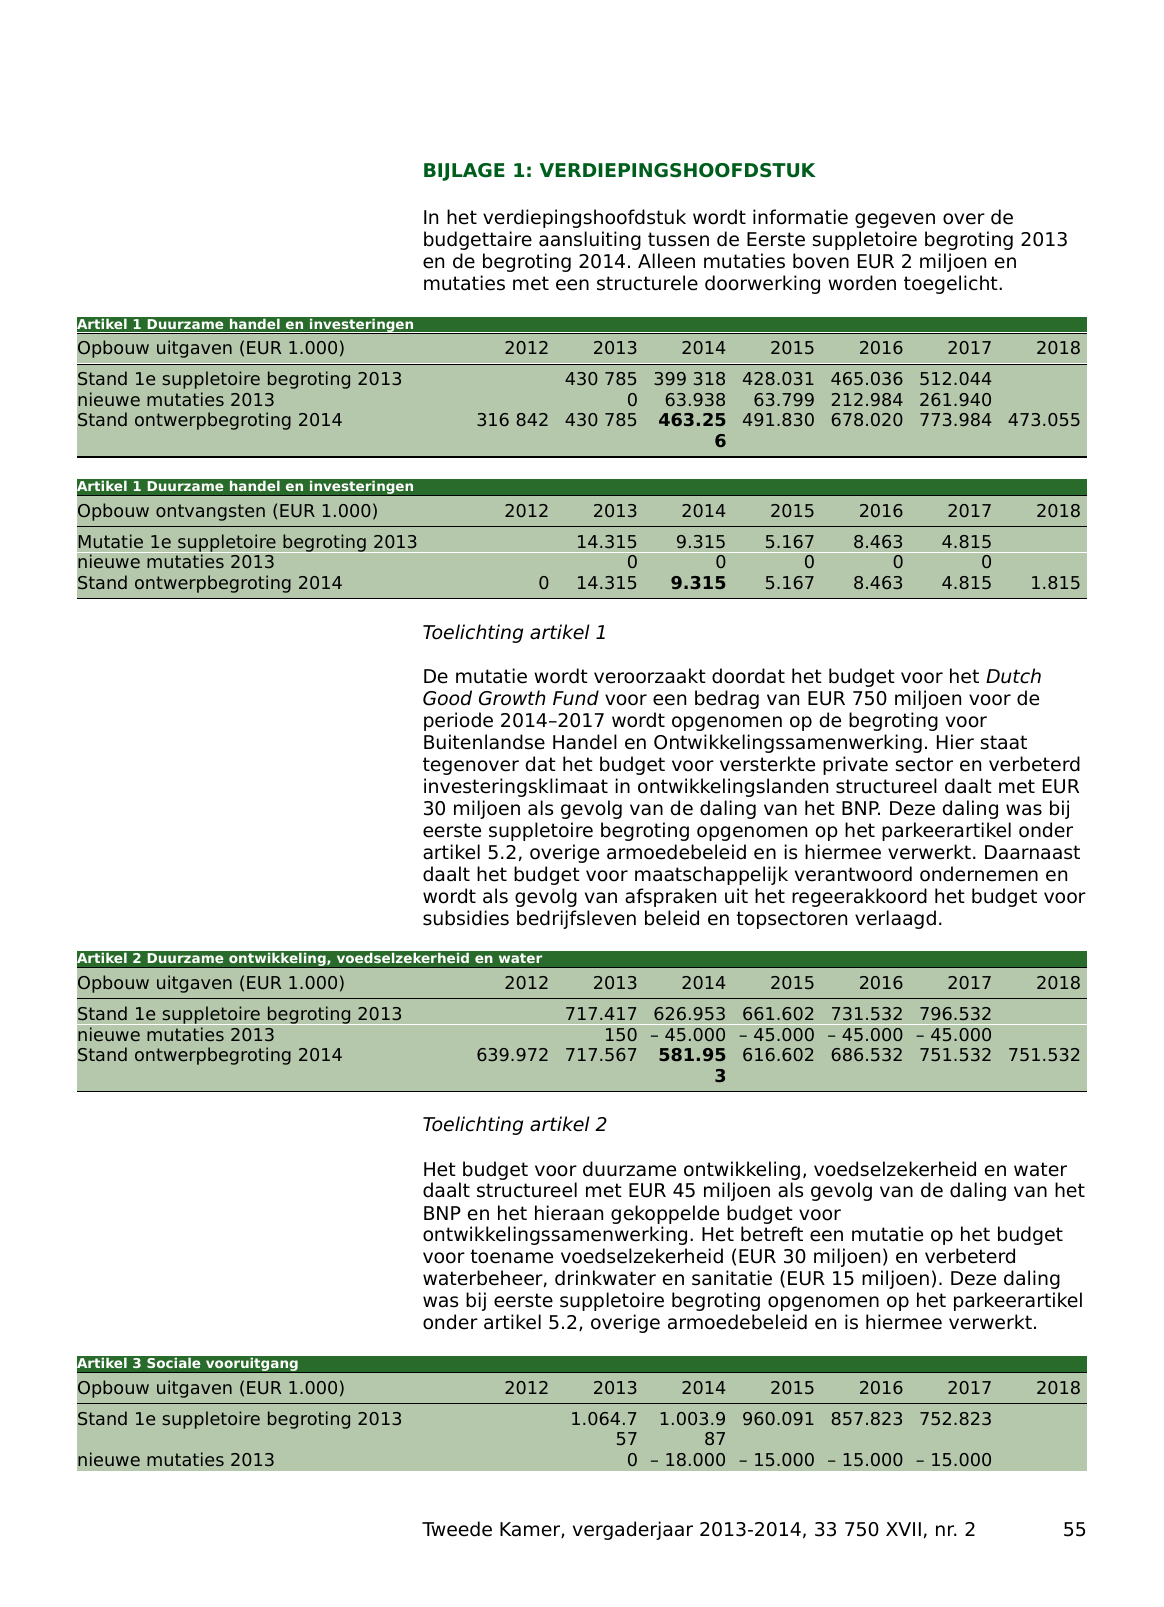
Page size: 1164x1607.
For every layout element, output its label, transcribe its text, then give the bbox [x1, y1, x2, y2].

table_cell 2014 [644, 1373, 732, 1403]
table_cell 2015 [732, 968, 821, 998]
table_cell 0 [555, 1450, 644, 1471]
table_cell 63.799 [732, 390, 821, 410]
table_cell 2013 [555, 1373, 644, 1403]
table_cell 2018 [998, 496, 1087, 526]
table_cell 581.953 [644, 1045, 732, 1091]
table_cell 0 [466, 573, 555, 598]
table_cell nieuwe mutaties 2013 [77, 553, 466, 573]
table_cell [466, 527, 555, 552]
table_cell 63.938 [644, 390, 732, 410]
table_cell 2014 [644, 968, 732, 998]
table_cell nieuwe mutaties 2013 [77, 1450, 466, 1471]
table_cell Stand ontwerpbegroting 2014 [77, 573, 466, 598]
table_cell [466, 390, 555, 410]
table_cell 150 [555, 1025, 644, 1045]
table_cell 8.463 [821, 527, 909, 552]
table_cell Opbouw uitgaven (EUR 1.000) [77, 968, 466, 998]
table_cell 2017 [909, 968, 998, 998]
table_cell 5.167 [732, 573, 821, 598]
table_cell 2012 [466, 1373, 555, 1403]
table_cell Mutatie 1e suppletoire begroting 2013 [77, 527, 466, 552]
table_cell 430 785 [555, 365, 644, 390]
table_cell [998, 1025, 1087, 1045]
table_cell 2016 [821, 1373, 909, 1403]
table_cell 512.044 [909, 365, 998, 390]
table_cell 678.020 [821, 410, 909, 456]
text Het budget voor duurzame ontwikkeling, voedselzekerheid en water daalt structureel met EUR 45 miljoen als gevolg van de daling van het BNP en het hieraan gekoppelde budget voor ontwikkelingssamenwerking. Het betreft een mutatie op het budget voor toename voedselzekerheid (EUR 30 miljoen) en verbeterd waterbeheer, drinkwater en sanitatie (EUR 15 miljoen). Deze daling was bij eerste suppletoire begroting opgenomen op het parkeerartikel onder artikel 5.2, overige armoedebeleid en is hiermee verwerkt. [422, 1158, 1087, 1334]
table_cell – 45.000 [821, 1025, 909, 1045]
table_cell 0 [555, 553, 644, 573]
table_cell [466, 1404, 555, 1450]
text In het verdiepingshoofdstuk wordt informatie gegeven over de budgettaire aansluiting tussen de Eerste suppletoire begroting 2013 en de begroting 2014. Alleen mutaties boven EUR 2 miljoen en mutaties met een structurele doorwerking worden toegelicht. [422, 207, 1087, 295]
table_cell Stand ontwerpbegroting 2014 [77, 410, 466, 456]
table_cell 2018 [998, 968, 1087, 998]
table_cell Stand 1e suppletoire begroting 2013 [77, 365, 466, 390]
table_cell – 15.000 [909, 1450, 998, 1471]
table_cell 1.815 [998, 573, 1087, 598]
table_cell 2016 [821, 968, 909, 998]
table_cell Stand 1e suppletoire begroting 2013 [77, 999, 466, 1024]
table_header Artikel 1 Duurzame handel en investeringen [77, 317, 1087, 332]
table_cell 0 [732, 553, 821, 573]
table_cell 616.602 [732, 1045, 821, 1091]
table_cell [998, 365, 1087, 390]
text De mutatie wordt veroorzaakt doordat het budget voor het Dutch Good Growth Fund voor een bedrag van EUR 750 miljoen voor de periode 2014–2017 wordt opgenomen op de begroting voor Buitenlandse Handel en Ontwikkelingssamenwerking. Hier staat tegenover dat het budget voor versterkte private sector en verbeterd investeringsklimaat in ontwikkelingslanden structureel daalt met EUR 30 miljoen als gevolg van de daling van het BNP. Deze daling was bij eerste suppletoire begroting opgenomen op het parkeerartikel onder artikel 5.2, overige armoedebeleid en is hiermee verwerkt. Daarnaast daalt het budget voor maatschappelijk verantwoord ondernemen en wordt als gevolg van afspraken uit het regeerakkoord het budget voor subsidies bedrijfsleven beleid en topsectoren verlaagd. [422, 666, 1087, 929]
table_cell [466, 365, 555, 390]
table_cell 2015 [732, 1373, 821, 1403]
table_cell – 45.000 [909, 1025, 998, 1045]
table_cell 465.036 [821, 365, 909, 390]
table_cell [998, 999, 1087, 1024]
table_cell [466, 553, 555, 573]
table_cell 2013 [555, 334, 644, 363]
table_cell 261.940 [909, 390, 998, 410]
table_cell 14.315 [555, 527, 644, 552]
table_cell Stand ontwerpbegroting 2014 [77, 1045, 466, 1091]
table_cell [998, 1450, 1087, 1471]
table_cell 731.532 [821, 999, 909, 1024]
table_cell 430 785 [555, 410, 644, 456]
table_cell 773.984 [909, 410, 998, 456]
table_cell 5.167 [732, 527, 821, 552]
table_header Artikel 2 Duurzame ontwikkeling, voedselzekerheid en water [77, 951, 1087, 967]
table_cell Opbouw ontvangsten (EUR 1.000) [77, 496, 466, 526]
table_cell 796.532 [909, 999, 998, 1024]
table_cell 1.064.757 [555, 1404, 644, 1450]
table_cell 2018 [998, 1373, 1087, 1403]
table_cell [466, 999, 555, 1024]
table_cell 626.953 [644, 999, 732, 1024]
table_cell 2017 [909, 334, 998, 363]
table_cell 2013 [555, 968, 644, 998]
table_cell nieuwe mutaties 2013 [77, 390, 466, 410]
table_header Artikel 3 Sociale vooruitgang [77, 1356, 1087, 1372]
table_cell 2012 [466, 496, 555, 526]
table_cell – 45.000 [732, 1025, 821, 1045]
table_cell – 45.000 [644, 1025, 732, 1045]
table_cell 9.315 [644, 573, 732, 598]
table_cell 857.823 [821, 1404, 909, 1450]
table_cell 2016 [821, 334, 909, 363]
table_cell 2014 [644, 496, 732, 526]
table_cell 2012 [466, 334, 555, 363]
table_cell Opbouw uitgaven (EUR 1.000) [77, 334, 466, 363]
table_cell 0 [909, 553, 998, 573]
table_cell 2013 [555, 496, 644, 526]
table_cell 2017 [909, 496, 998, 526]
table_cell [998, 1404, 1087, 1450]
table_cell – 15.000 [732, 1450, 821, 1471]
table_cell 212.984 [821, 390, 909, 410]
table_cell [998, 553, 1087, 573]
table_cell 2016 [821, 496, 909, 526]
table_cell 2015 [732, 496, 821, 526]
table_cell 960.091 [732, 1404, 821, 1450]
table_cell 1.003.987 [644, 1404, 732, 1450]
table_cell 751.532 [909, 1045, 998, 1091]
table_cell Opbouw uitgaven (EUR 1.000) [77, 1373, 466, 1403]
table_cell – 15.000 [821, 1450, 909, 1471]
table_cell 752.823 [909, 1404, 998, 1450]
table_cell 9.315 [644, 527, 732, 552]
table_cell 2015 [732, 334, 821, 363]
table_cell 0 [821, 553, 909, 573]
table_cell 2012 [466, 968, 555, 998]
table_cell 2014 [644, 334, 732, 363]
table_cell 0 [555, 390, 644, 410]
table_cell 316 842 [466, 410, 555, 456]
table_cell 4.815 [909, 573, 998, 598]
table_cell 4.815 [909, 527, 998, 552]
table_cell [466, 1025, 555, 1045]
table_cell 2017 [909, 1373, 998, 1403]
table_cell 661.602 [732, 999, 821, 1024]
table_cell 399 318 [644, 365, 732, 390]
table_cell [466, 1450, 555, 1471]
table_cell 473.055 [998, 410, 1087, 456]
table_cell Stand 1e suppletoire begroting 2013 [77, 1404, 466, 1450]
table_cell 491.830 [732, 410, 821, 456]
table_cell [998, 527, 1087, 552]
table_cell 0 [644, 553, 732, 573]
table_cell – 18.000 [644, 1450, 732, 1471]
subtitle Toelichting artikel 2 [422, 1114, 1087, 1136]
table_cell 751.532 [998, 1045, 1087, 1091]
table_cell 2018 [998, 334, 1087, 363]
subtitle BIJLAGE 1: VERDIEPINGSHOOFDSTUK [422, 160, 1087, 182]
table_cell 717.417 [555, 999, 644, 1024]
table_cell 463.256 [644, 410, 732, 456]
table_cell 428.031 [732, 365, 821, 390]
table_cell 8.463 [821, 573, 909, 598]
table_cell nieuwe mutaties 2013 [77, 1025, 466, 1045]
table_cell 717.567 [555, 1045, 644, 1091]
table_cell 14.315 [555, 573, 644, 598]
table_cell [998, 390, 1087, 410]
table_cell 686.532 [821, 1045, 909, 1091]
table_cell 639.972 [466, 1045, 555, 1091]
table_header Artikel 1 Duurzame handel en investeringen [77, 479, 1087, 495]
subtitle Toelichting artikel 1 [422, 622, 1087, 643]
